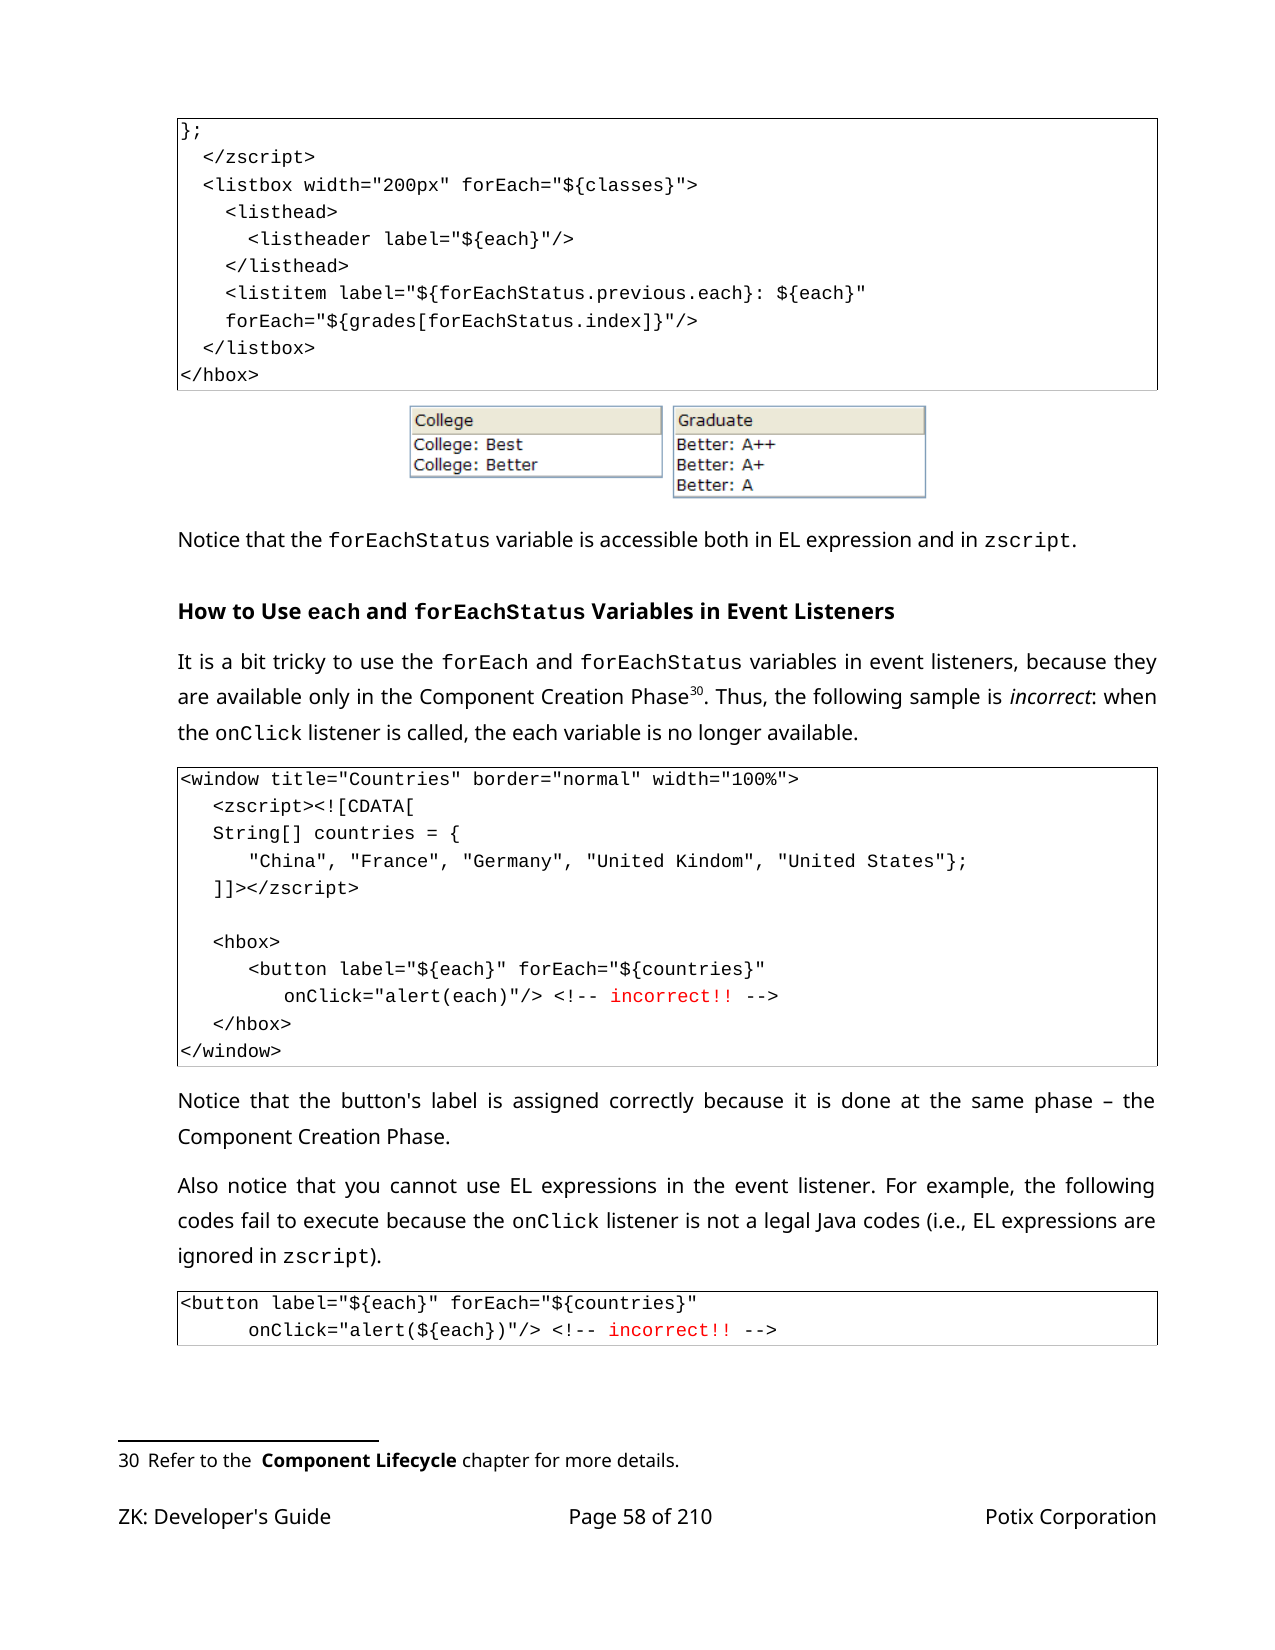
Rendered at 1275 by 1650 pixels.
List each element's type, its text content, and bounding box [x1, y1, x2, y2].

text String[] countries = { [178, 821, 1157, 846]
text "China", "France", "Germany", "United Kindom", "United States"}; [178, 848, 1157, 873]
text <window title="Countries" border="normal" width="100%"> [178, 768, 1157, 791]
text Also notice that you cannot use EL expressions in the event listener. For example, the following codes fail to execute because the onClick listener is not a legal Java codes (i.e., EL expressions are ignored in zscript). [177, 1171, 1157, 1270]
text </hbox> [178, 1012, 1157, 1036]
text </listbox> [178, 336, 1157, 360]
text </listhead> [178, 254, 1157, 278]
text <button label="${each}" forEach="${countries}" [178, 1292, 1157, 1315]
text </hbox> [178, 363, 1157, 390]
text Notice that the forEachStatus variable is accessible both in EL expression and in zscript. [177, 501, 1157, 554]
text </window> [178, 1039, 1157, 1066]
picture [407, 403, 930, 501]
text <button label="${each}" forEach="${countries}" [178, 957, 1157, 981]
text <hbox> [178, 930, 1157, 954]
text ]]></zscript> [178, 876, 1157, 900]
text <zscript><![CDATA[ [178, 794, 1157, 818]
text onClick="alert(each)"/> <!-- incorrect!! --> [178, 984, 1157, 1009]
text <listbox width="200px" forEach="${classes}"> [178, 172, 1157, 197]
text onClick="alert(${each})"/> <!-- incorrect!! --> [178, 1318, 1157, 1345]
text It is a bit tricky to use the forEach and forEachStatus variables in event listeners, because they are available only in the Component Creation Phase. Thus, the following sample is incorrect: when the onClick listener is called, the each variable is no longer available. [177, 647, 1157, 746]
text }; [178, 119, 1157, 142]
text Notice that the button's label is assigned correctly because it is done at the same phase – the Component Creation Phase. [177, 1087, 1157, 1150]
text Refer to the Component Lifecycle chapter for more details. [118, 1447, 1157, 1473]
text <listheader label="${each}"/> [178, 227, 1157, 251]
subtitle How to Use each and forEachStatus Variables in Event Listeners [177, 596, 1157, 626]
text forEach="${grades[forEachStatus.index]}"/> [178, 308, 1157, 333]
text </zscript> [178, 145, 1157, 169]
text <listitem label="${forEachStatus.previous.each}: ${each}" [178, 281, 1157, 306]
text <listhead> [178, 200, 1157, 224]
